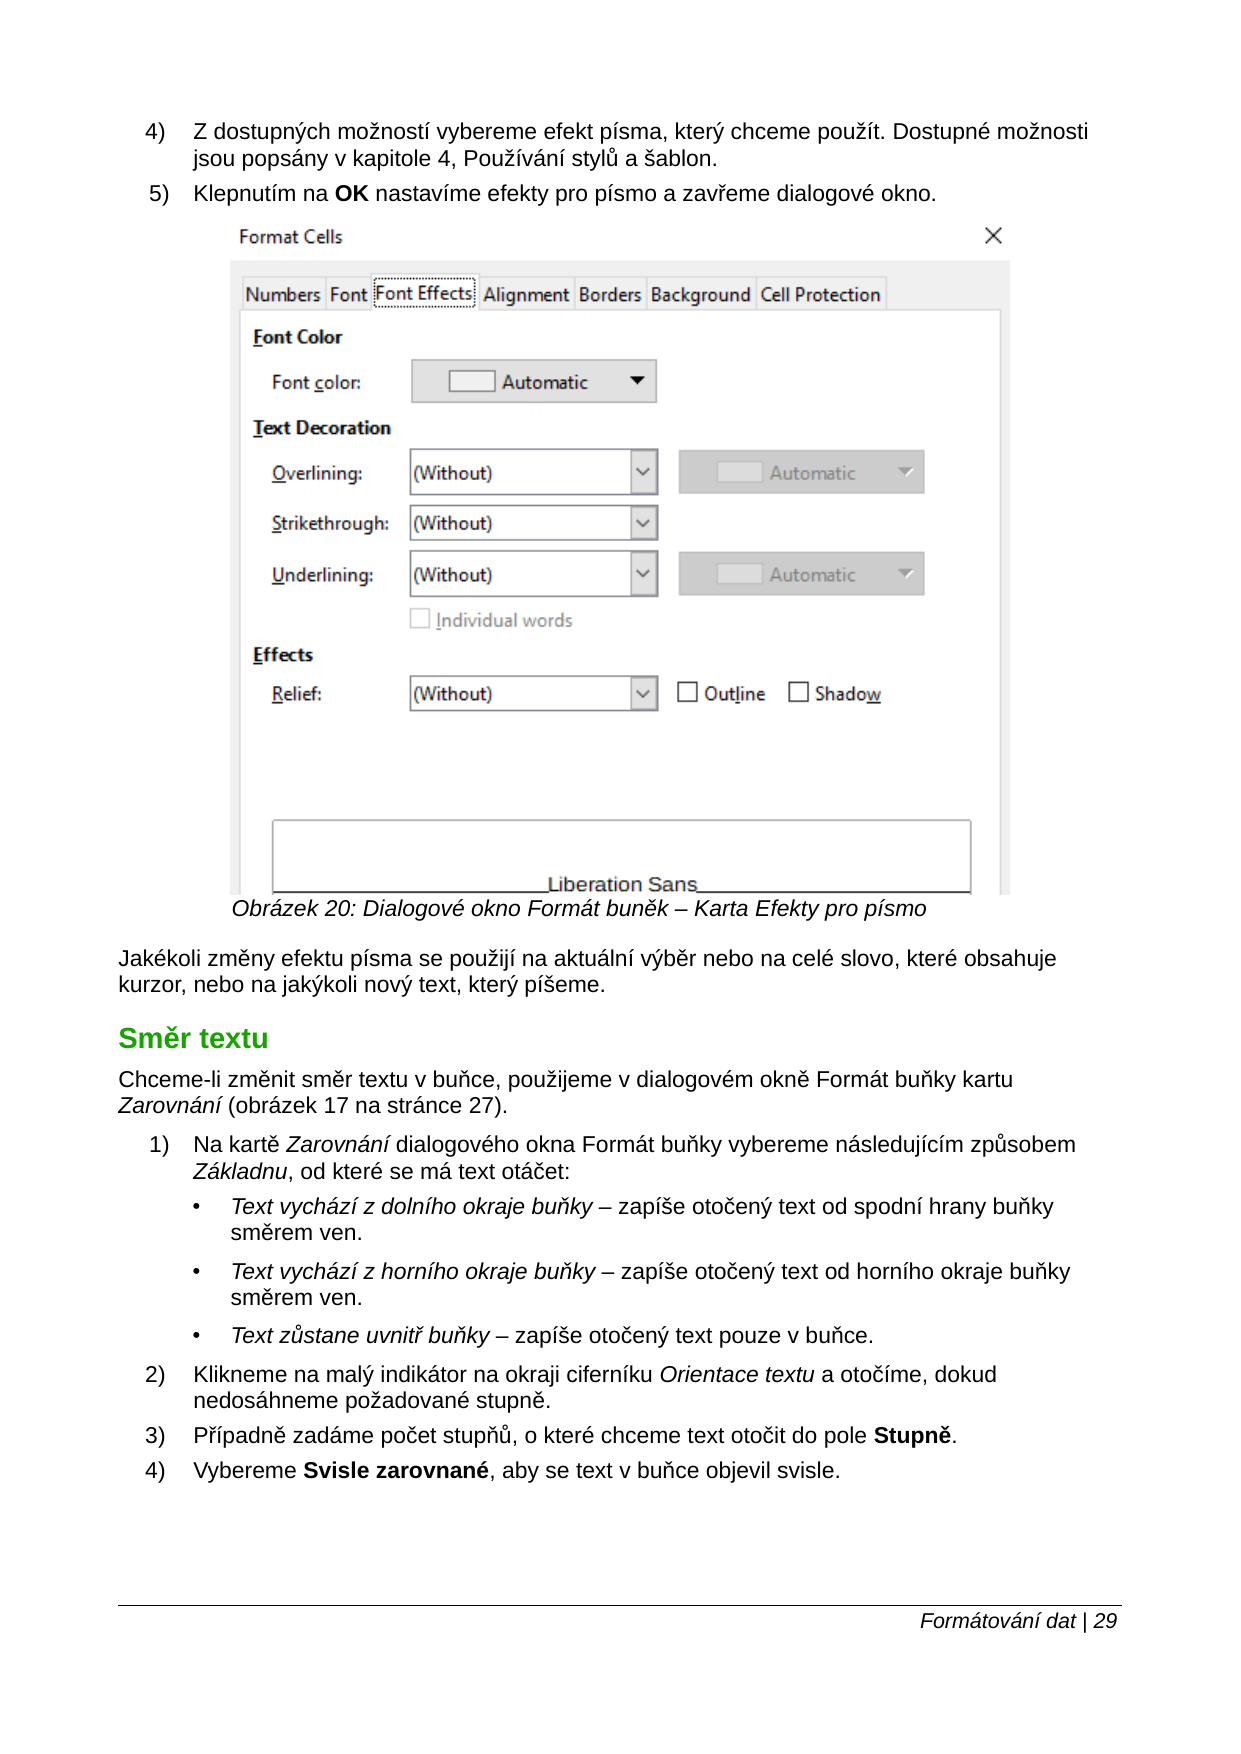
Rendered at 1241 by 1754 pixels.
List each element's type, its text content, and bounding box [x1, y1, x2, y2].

text Jakékoli změny efektu písma se použijí na aktuální výběr nebo na celé slovo, které obsahuje kurzor, nebo na jakýkoli nový text, který píšeme. [118, 944, 1122, 997]
text Chceme-li změnit směr textu v buňce, použijeme v dialogovém okně Formát buňky kartu Zarovnání (obrázek 17 na stránce 25). [118, 1066, 1122, 1119]
subtitle Směr textu [118, 1021, 1122, 1054]
text Obrázek 20: Dialogové okno Formát buněk – Karta Efekty pro písmo [231, 895, 1009, 921]
list Vybereme Svisle zarovnané, aby se text v buňce objevil svisle. [165, 1457, 1122, 1484]
list Text zůstane uvnitř buňky – zapíše otočený text pouze v buňce. [192, 1322, 1122, 1349]
list Případně zadáme počet stupňů, o které chceme text otočit do pole Stupně. [165, 1422, 1122, 1448]
list Na kartě Zarovnání dialogového okna Formát buňky vybereme následujícím způsobem Základnu, od které se má text otáčet: [169, 1131, 1122, 1184]
list Z dostupných možností vybereme efekt písma, který chceme použít. Dostupné možnosti jsou popsány v kapitole 4, Používání stylů a šablon. [165, 118, 1122, 171]
list Klepnutím na OK nastavíme efekty pro písmo a zavřeme dialogové okno. [169, 180, 1122, 206]
list Text vychází z horního okraje buňky – zapíše otočený text od horního okraje buňky směrem ven. [192, 1258, 1122, 1310]
list Text vychází z dolního okraje buňky – zapíše otočený text od spodní hrany buňky směrem ven. [192, 1193, 1122, 1246]
picture [230, 218, 1011, 895]
list Klikneme na malý indikátor na okraji ciferníku Orientace textu a otočíme, dokud nedosáhneme požadované stupně. [165, 1361, 1122, 1413]
